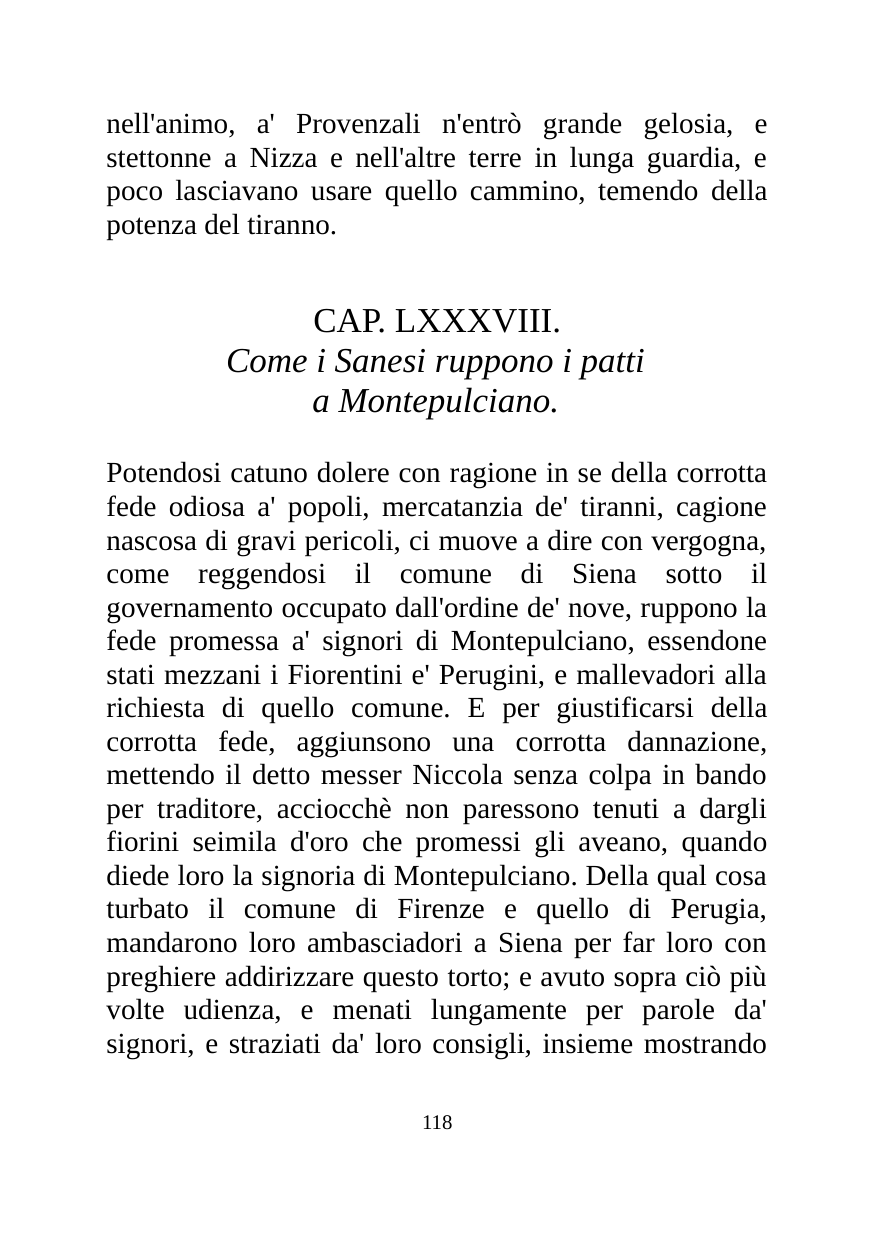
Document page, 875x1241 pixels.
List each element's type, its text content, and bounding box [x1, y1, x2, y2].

text nell'animo, a' Provenzali n'entrò grande gelosia, e stettonne a Nizza e nell'altre terre in lunga guardia, e poco lasciavano usare quello cammino, temendo della potenza del tiranno. [106, 106, 768, 240]
subtitle CAP. LXXXVIII. Come i Sanesi ruppono i patti a Montepulciano. [106, 299, 768, 420]
text Potendosi catuno dolere con ragione in se della corrotta fede odiosa a' popoli, mercatanzia de' tiranni, cagione nascosa di gravi pericoli, ci muove a dire con vergogna, come reggendosi il comune di Siena sotto il governamento occupato dall'ordine de' nove, ruppono la fede promessa a' signori di Montepulciano, essendone stati mezzani i Fiorentini e' Perugini, e mallevadori alla richiesta di quello comune. E per giustificarsi della corrotta fede, aggiunsono una corrotta dannazione, mettendo il detto messer Niccola senza colpa in bando per traditore, acciocchè non paressono tenuti a dargli fiorini seimila d'oro che promessi gli aveano, quando diede loro la signoria di Montepulciano. Della qual cosa turbato il comune di Firenze e quello di Perugia, mandarono loro ambasciadori a Siena per far loro con preghiere addirizzare questo torto; e avuto sopra ciò più volte udienza, e menati lungamente per parole da' signori, e straziati da' loro consigli, insieme mostrando [106, 456, 768, 1059]
